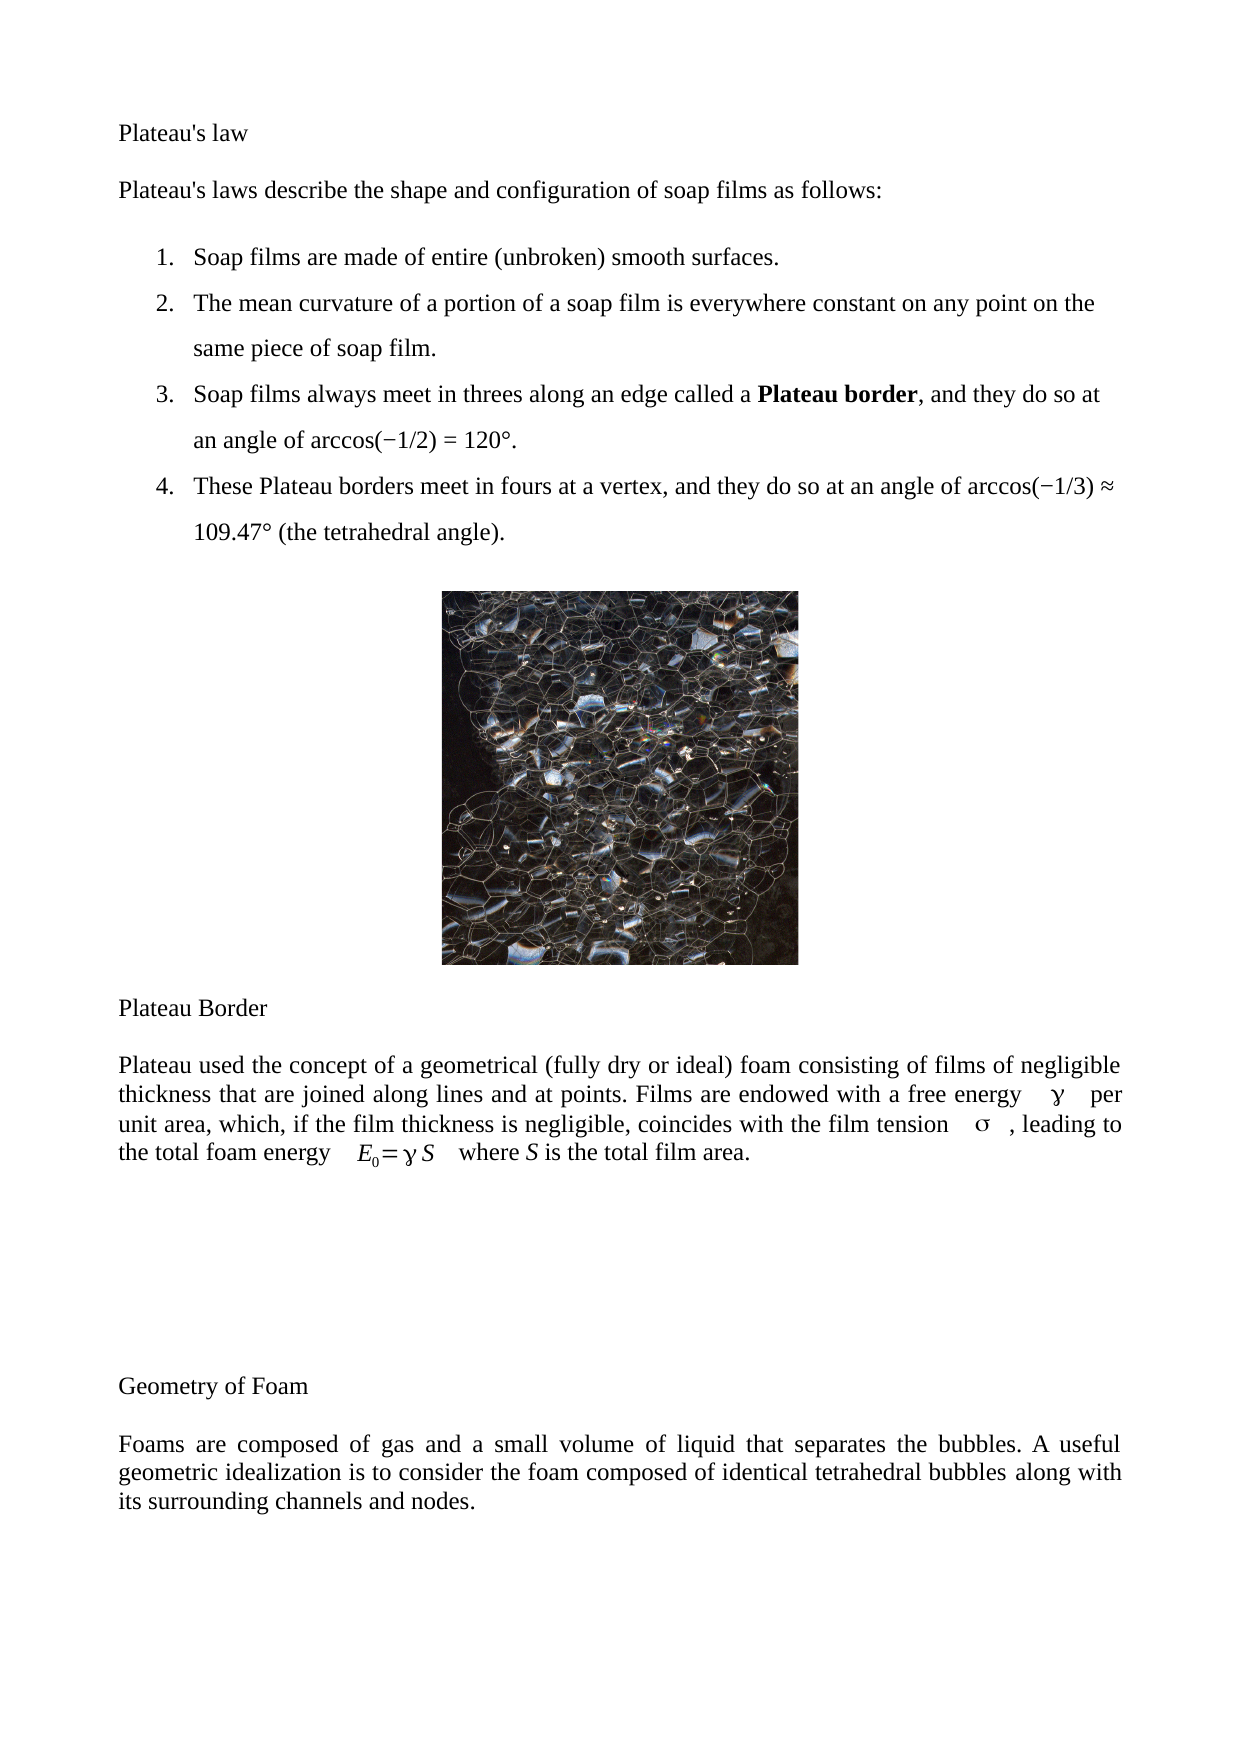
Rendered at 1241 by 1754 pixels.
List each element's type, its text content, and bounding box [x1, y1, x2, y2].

text Plateau Border [118, 993, 1122, 1022]
text Geometry of Foam [118, 1371, 1122, 1400]
list Soap films are made of entire (unbroken) smooth surfaces. [156, 225, 1122, 271]
list These Plateau borders meet in fours at a vertex, and they do so at an angle of arccos(−1/3) ≈ 109.47° (the tetrahedral angle). [156, 454, 1122, 546]
list The mean curvature of a portion of a soap film is everywhere constant on any point on the same piece of soap film. [156, 271, 1122, 362]
text Plateau's law [118, 118, 1122, 147]
text Foams are composed of gas and a small volume of liquid that separates the bubbles. A useful geometric idealization is to consider the foam composed of identical tetrahedral bubbles along with its surrounding channels and nodes. [118, 1429, 1122, 1515]
text Plateau used the concept of a geometrical (fully dry or ideal) foam consisting of films of negligible thickness that are joined along lines and at points. Films are endowed with a free energy per unit area, which, if the film thickness is negligible, coincides with the film tension , leading to the total foam energy where S is the total film area. [118, 1050, 1122, 1170]
picture [441, 591, 799, 965]
list Soap films always meet in threes along an edge called a Plateau border, and they do so at an angle of arccos(−1/2) = 120°. [156, 362, 1122, 454]
text Plateau's laws describe the shape and configuration of soap films as follows: [118, 176, 1122, 204]
